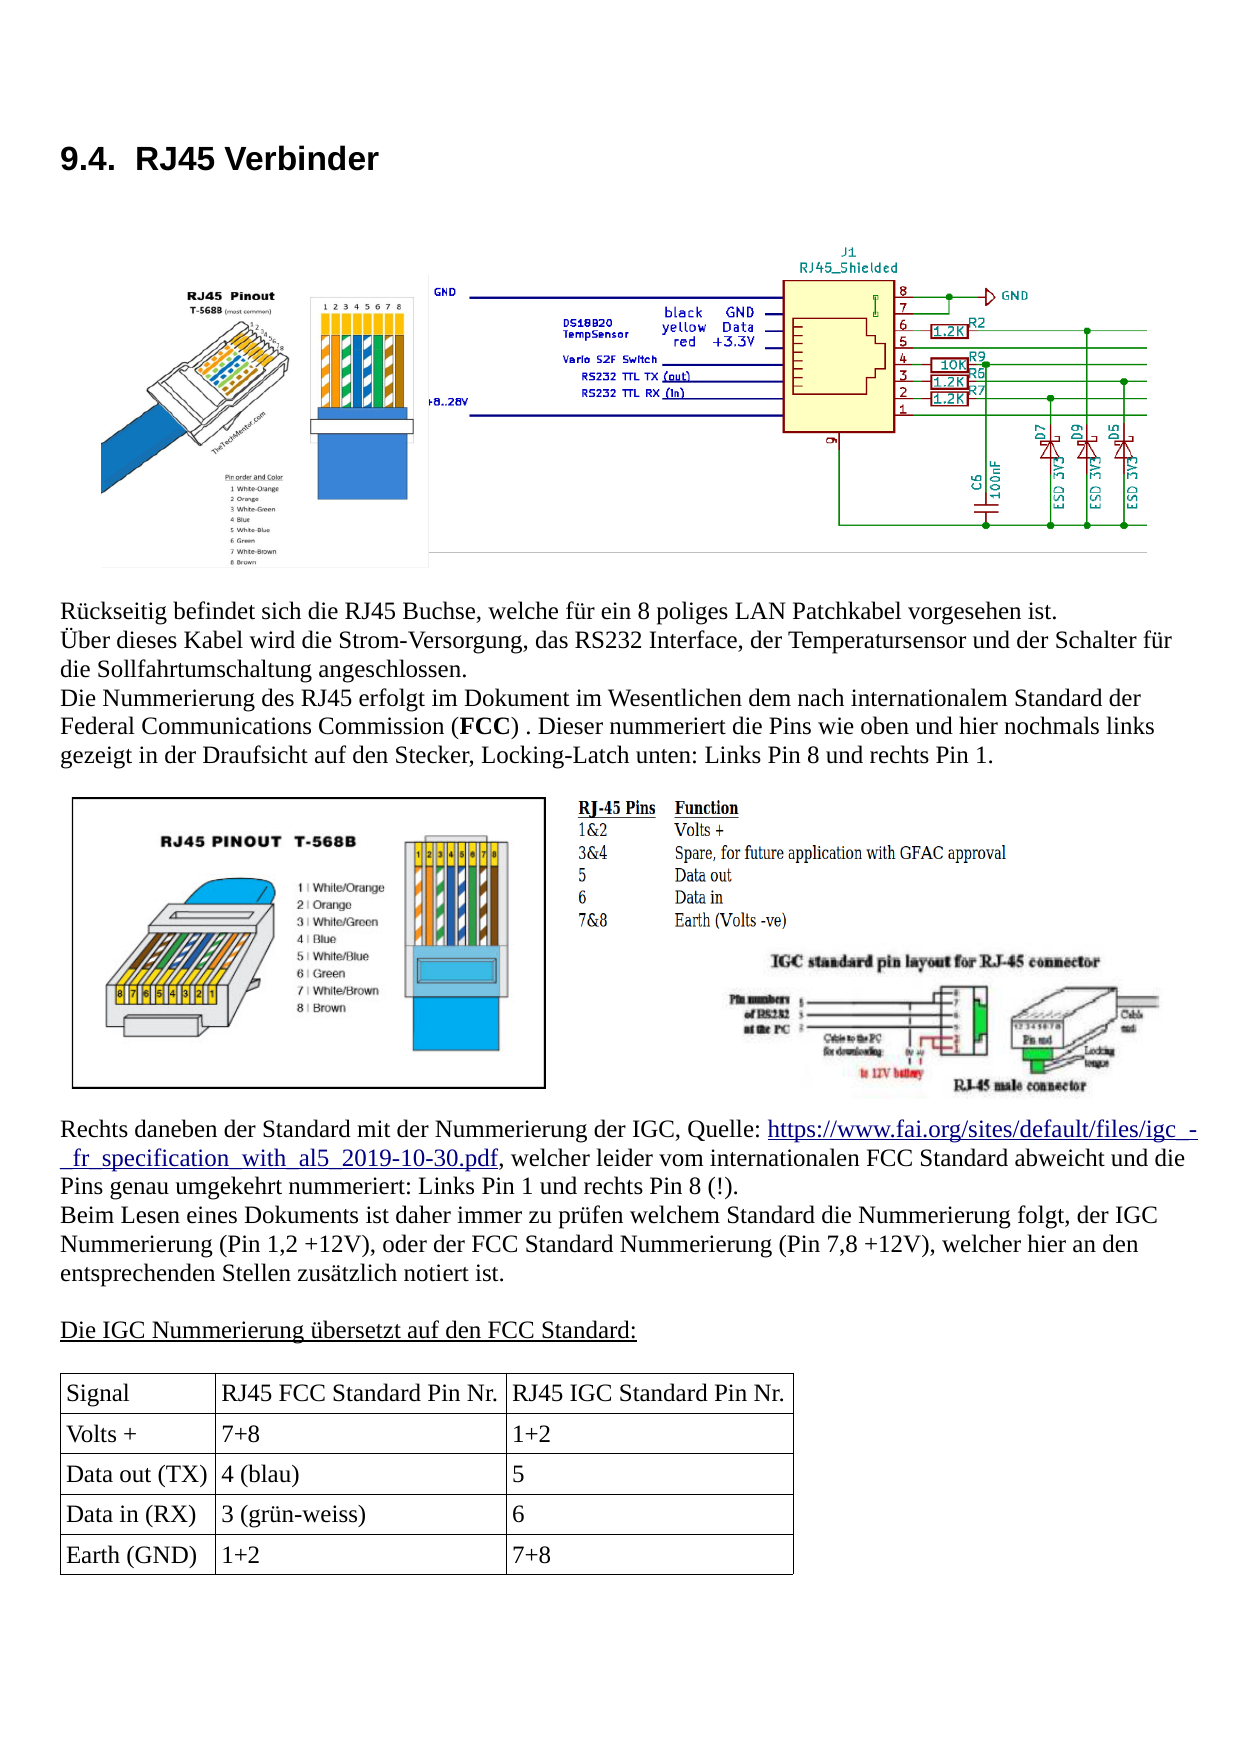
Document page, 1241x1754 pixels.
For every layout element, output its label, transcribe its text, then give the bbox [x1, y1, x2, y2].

table_cell 1+2 [507, 1414, 793, 1453]
table_cell 5 [507, 1454, 793, 1493]
picture [71, 797, 546, 1089]
table_header RJ45 FCC Standard Pin Nr. [216, 1374, 506, 1413]
table_cell Earth (GND) [61, 1535, 215, 1574]
table_cell 4 (blau) [216, 1454, 506, 1493]
text Die IGC Nummerierung übersetzt auf den FCC Standard: [60, 1315, 1207, 1344]
table_cell 1+2 [216, 1535, 506, 1574]
table_cell Data out (TX) [61, 1454, 215, 1493]
text Die Nummerierung des RJ45 erfolgt im Dokument im Wesentlichen dem nach internationalem Standard der Federal Communications Commission (FCC) . Dieser nummeriert die Pins wie oben und hier nochmals links gezeigt in der Draufsicht auf den Stecker, Locking-Latch unten: Links Pin 8 und rechts Pin 1. [60, 683, 1207, 769]
table_cell Data in (RX) [61, 1495, 215, 1534]
subtitle RJ45 Verbinder [60, 139, 1207, 178]
text Rechts daneben der Standard mit der Nummerierung der IGC, Quelle: https://www.fai.org/sites/default/files/igc_-_fr_specification_with_al5_2019-10-30.pdf, welcher leider vom internationalen FCC Standard abweicht und die Pins genau umgekehrt nummeriert: Links Pin 1 und rechts Pin 8 (!). [60, 1114, 1207, 1200]
text Rückseitig befindet sich die RJ45 Buchse, welche für ein 8 poliges LAN Patchkabel vorgesehen ist. [60, 596, 1207, 625]
table_cell 3 (grün-weiss) [216, 1495, 506, 1534]
picture [66, 199, 1160, 568]
table_cell 7+8 [507, 1535, 793, 1574]
text Beim Lesen eines Dokuments ist daher immer zu prüfen welchem Standard die Nummerierung folgt, der IGC Nummerierung (Pin 1,2 +12V), oder der FCC Standard Nummerierung (Pin 7,8 +12V), welcher hier an den entsprechenden Stellen zusätzlich notiert ist. [60, 1200, 1207, 1286]
table_cell Volts + [61, 1414, 215, 1453]
table_cell 6 [507, 1495, 793, 1534]
table_cell 7+8 [216, 1414, 506, 1453]
text Über dieses Kabel wird die Strom-Versorgung, das RS232 Interface, der Temperatursensor und der Schalter für die Sollfahrtumschaltung angeschlossen. [60, 625, 1207, 683]
table_header RJ45 IGC Standard Pin Nr. [507, 1374, 793, 1413]
picture [571, 795, 1176, 1099]
table_header Signal [61, 1374, 215, 1413]
